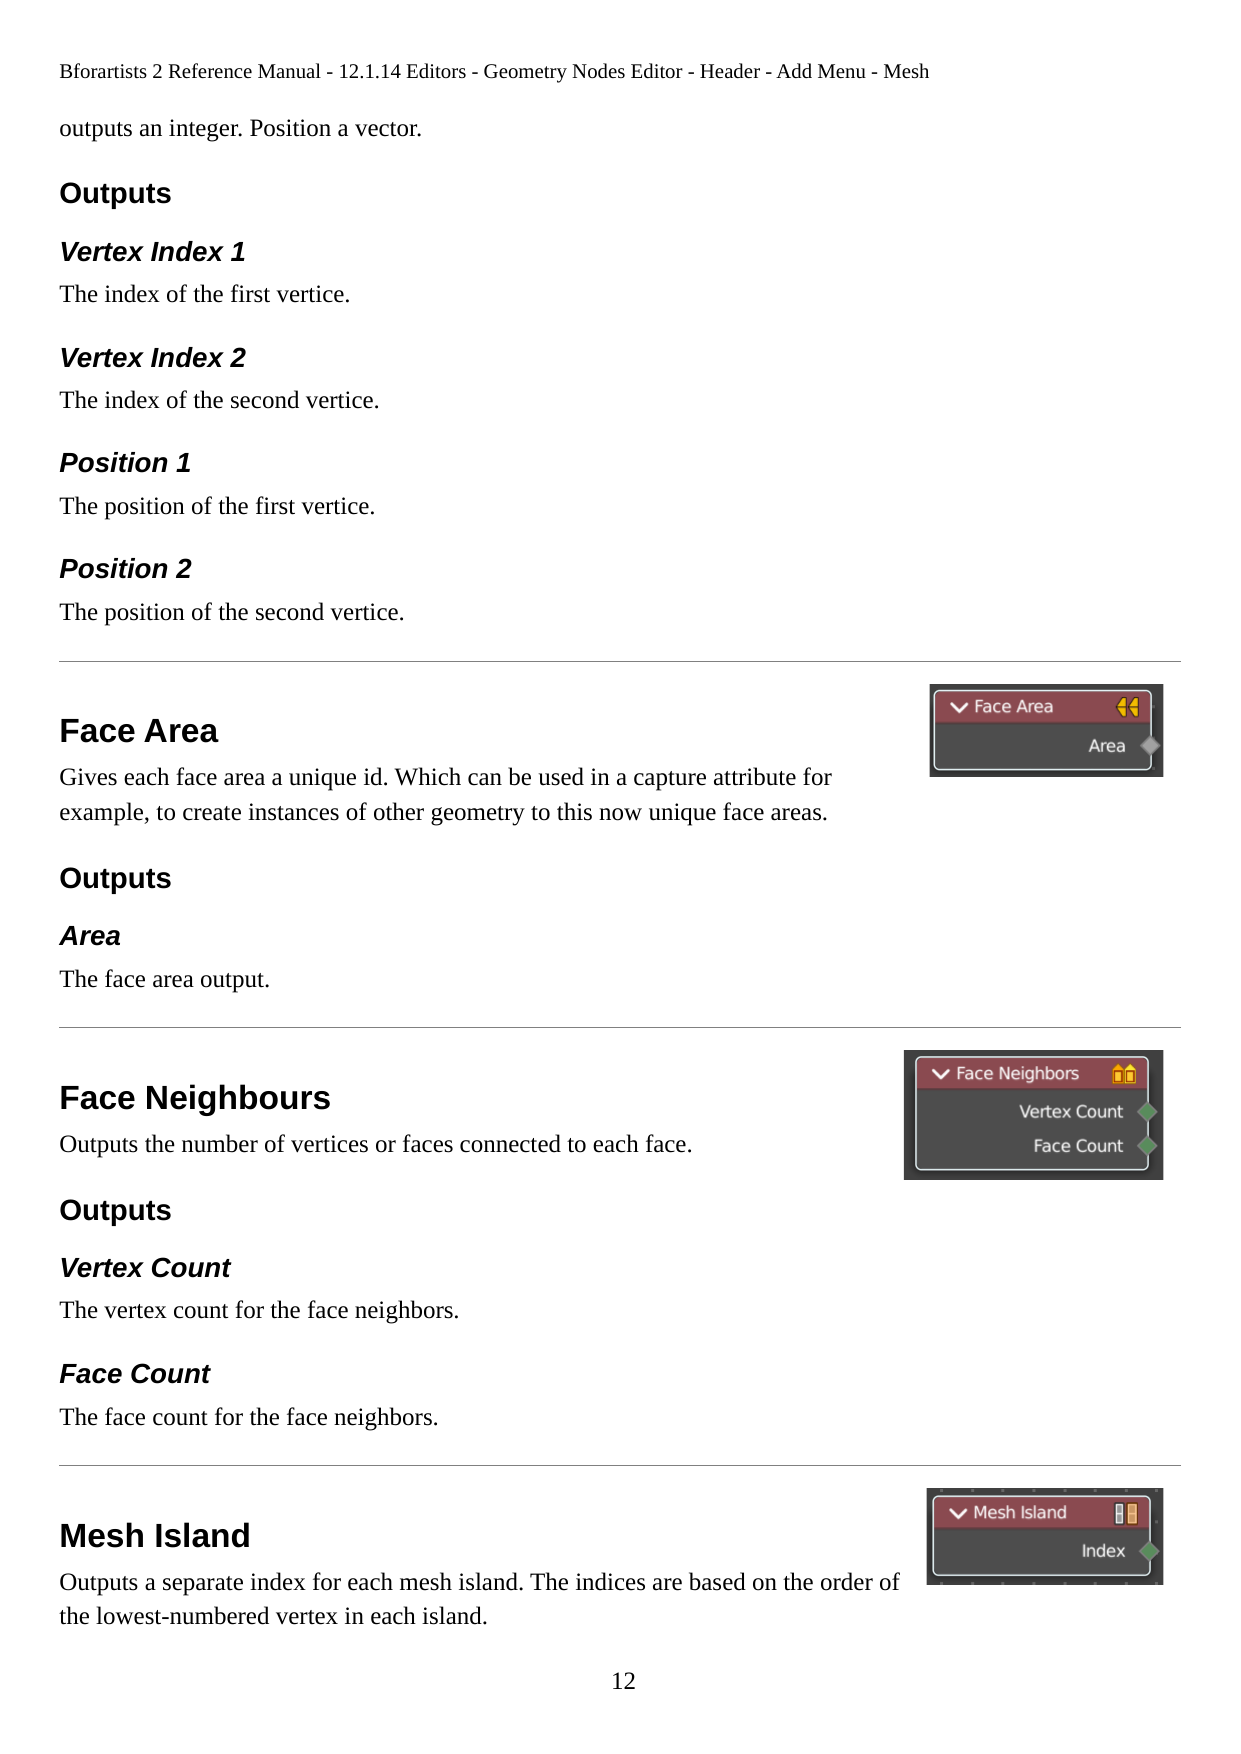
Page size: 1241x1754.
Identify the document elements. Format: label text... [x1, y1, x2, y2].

subtitle [1164, 711, 1181, 750]
text The index of the first vertice. [59, 279, 1181, 308]
text The face count for the face neighbors. [59, 1402, 1181, 1430]
picture [926, 1488, 1164, 1585]
subtitle Vertex Index 2 [59, 341, 1181, 373]
text The position of the first vertice. [59, 491, 1181, 520]
text Gives each face area a unique id. Which can be used in a capture attribute for example, to create instances of other geometry to this now unique face areas. [59, 762, 1181, 826]
subtitle Vertex Index 1 [59, 235, 1181, 267]
text The index of the second vertice. [59, 385, 1181, 414]
subtitle Area [59, 919, 1181, 951]
subtitle [1164, 1516, 1181, 1554]
subtitle Face Neighbours [59, 1078, 903, 1116]
text The vertex count for the face neighbors. [59, 1296, 1181, 1324]
subtitle Face Count [59, 1357, 1181, 1389]
subtitle Face Area [59, 711, 929, 750]
subtitle Outputs [59, 1192, 1181, 1226]
subtitle Mesh Island [59, 1516, 926, 1554]
subtitle Outputs [59, 861, 1181, 894]
text The position of the second vertice. [59, 597, 1181, 626]
subtitle [1164, 1078, 1181, 1116]
subtitle Position 1 [59, 447, 1181, 479]
subtitle Vertex Count [59, 1251, 1181, 1283]
picture [929, 684, 1164, 777]
text The face area output. [59, 964, 1181, 992]
subtitle Position 2 [59, 553, 1181, 585]
picture [903, 1050, 1164, 1180]
text Outputs the number of vertices or faces connected to each face. [59, 1129, 903, 1158]
subtitle Outputs [59, 176, 1181, 210]
text Outputs a separate index for each mesh island. The indices are based on the order of the lowest-numbered vertex in each island. [59, 1567, 1181, 1630]
text outputs an integer. Position a vector. [59, 113, 1181, 141]
